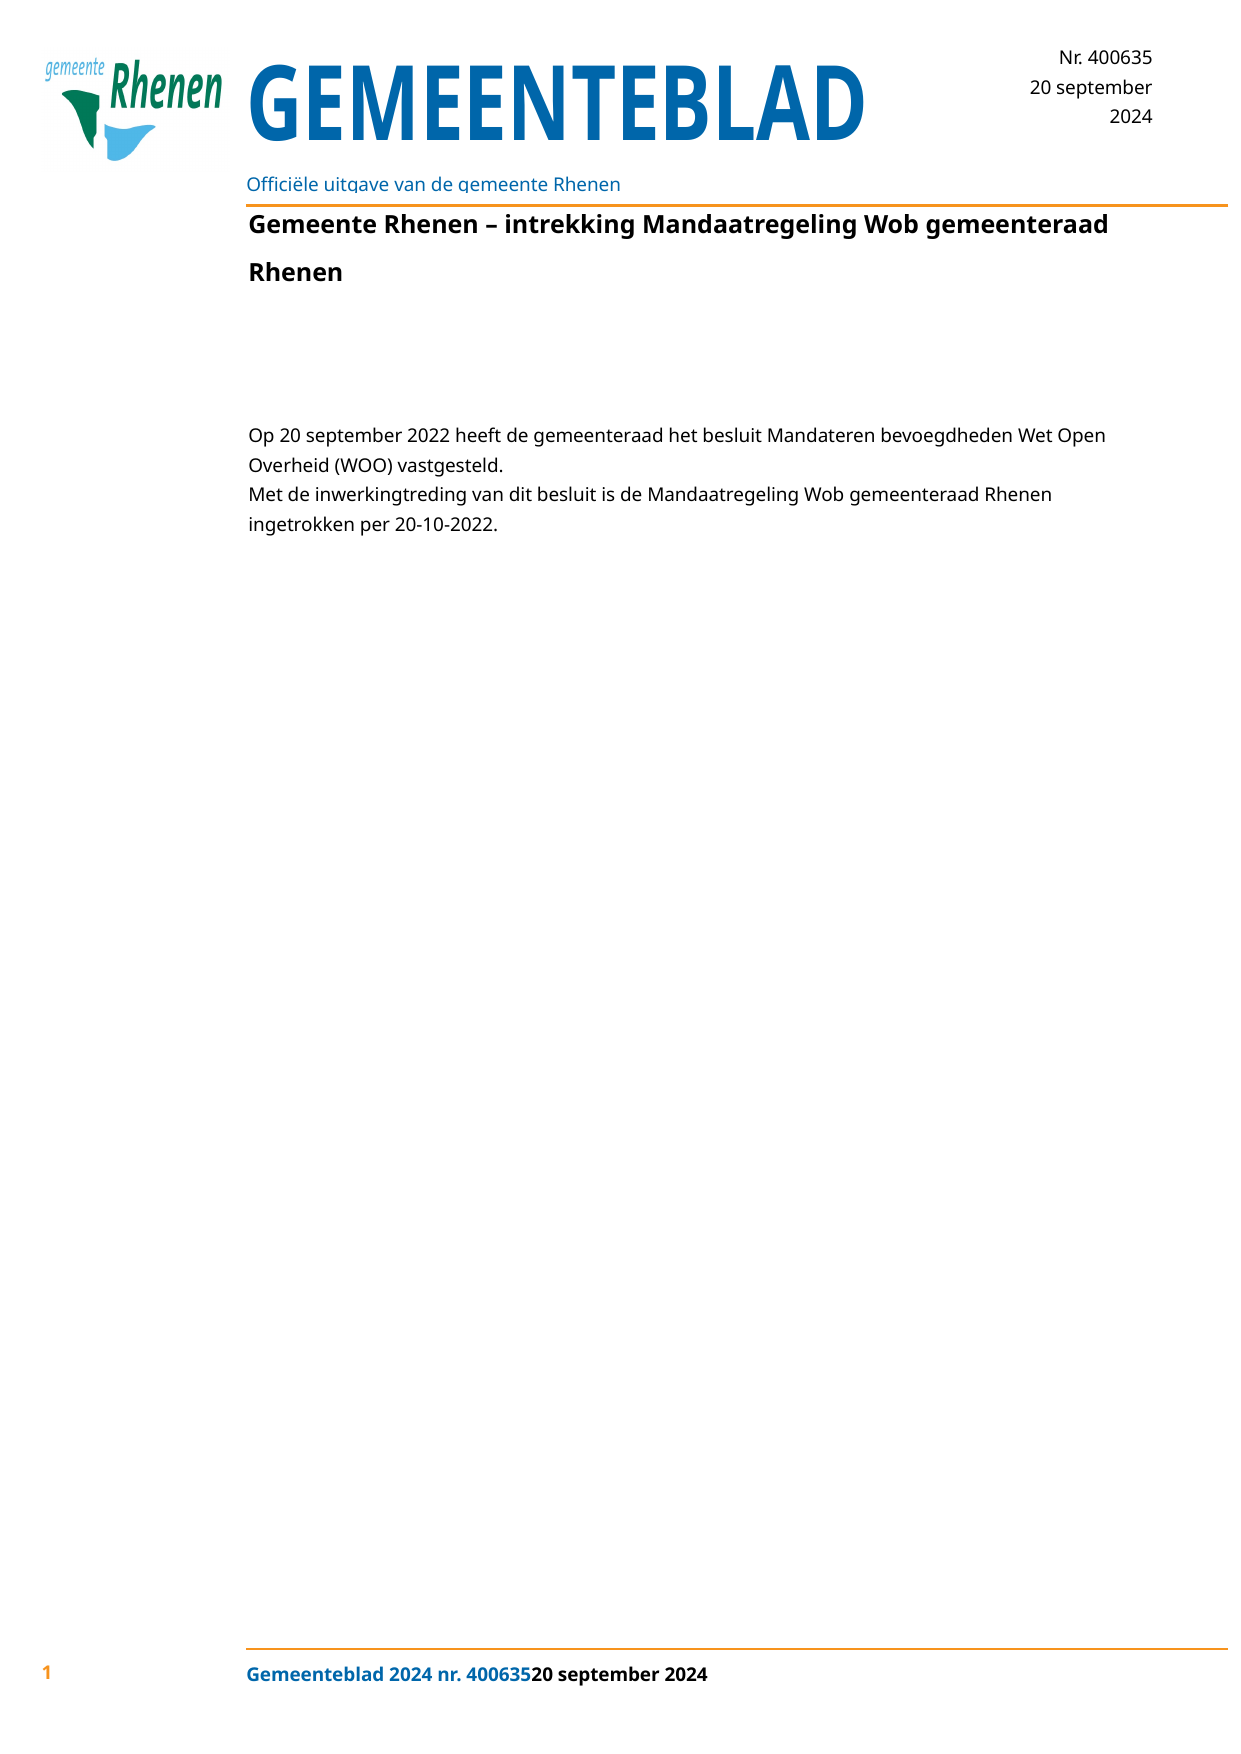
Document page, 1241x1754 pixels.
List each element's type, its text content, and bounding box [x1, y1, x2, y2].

text Gemeente Rhenen – intrekking Mandaatregeling Wob gemeenteraad Rhenen [248, 207, 1152, 288]
text Met de inwerkingtreding van dit besluit is de Mandaatregeling Wob gemeenteraad Rhenen ingetrokken per 20-10-2022. [248, 482, 1152, 537]
text Op 20 september 2022 heeft de gemeenteraad het besluit Mandateren bevoegdheden Wet Open Overheid (WOO) vastgesteld. [248, 422, 1152, 478]
picture [41, 47, 231, 172]
